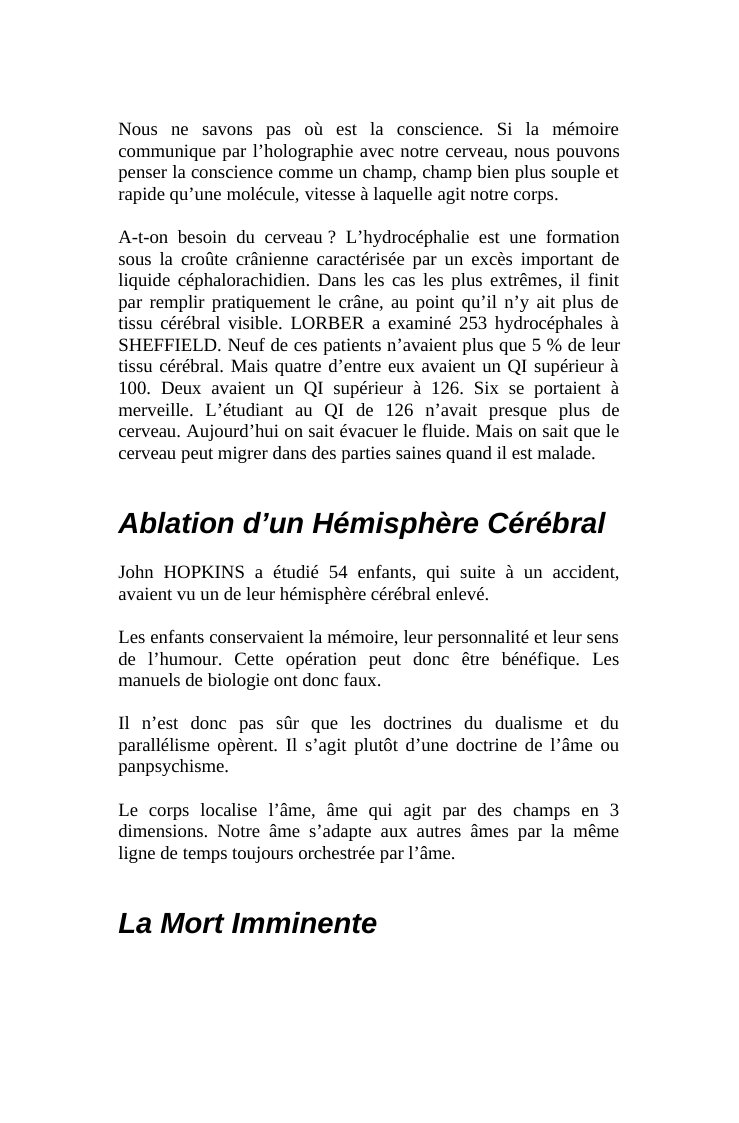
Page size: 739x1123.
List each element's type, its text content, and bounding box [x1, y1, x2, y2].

subtitle La Mort Imminente [118, 906, 620, 940]
text Il n’est donc pas sûr que les doctrines du dualisme et du parallélisme opèrent. Il s’agit plutôt d’une doctrine de l’âme ou panpsychisme. [118, 712, 620, 777]
text Les enfants conservaient la mémoire, leur personnalité et leur sens de l’humour. Cette opération peut donc être bénéfique. Les manuels de biologie ont donc faux. [118, 626, 620, 691]
text John HOPKINS a étudié 54 enfants, qui suite à un accident, avaient vu un de leur hémisphère cérébral enlevé. [118, 561, 620, 604]
subtitle Ablation d’un Hémisphère Cérébral [118, 506, 620, 540]
text A-t-on besoin du cerveau ? L’hydrocéphalie est une formation sous la croûte crânienne caractérisée par un excès important de liquide céphalorachidien. Dans les cas les plus extrêmes, il finit par remplir pratiquement le crâne, au point qu’il n’y ait plus de tissu cérébral visible. LORBER a examiné 253 hydrocéphales à SHEFFIELD. Neuf de ces patients n’avaient plus que 5 % de leur tissu cérébral. Mais quatre d’entre eux avaient un QI supérieur à 100. Deux avaient un QI supérieur à 126. Six se portaient à merveille. L’étudiant au QI de 126 n’avait presque plus de cerveau. Aujourd’hui on sait évacuer le fluide. Mais on sait que le cerveau peut migrer dans des parties saines quand il est malade. [118, 226, 620, 463]
text Le corps localise l’âme, âme qui agit par des champs en 3 dimensions. Notre âme s’adapte aux autres âmes par la même ligne de temps toujours orchestrée par l’âme. [118, 798, 620, 863]
text Nous ne savons pas où est la conscience. Si la mémoire communique par l’holographie avec notre cerveau, nous pouvons penser la conscience comme un champ, champ bien plus souple et rapide qu’une molécule, vitesse à laquelle agit notre corps. [118, 118, 620, 204]
